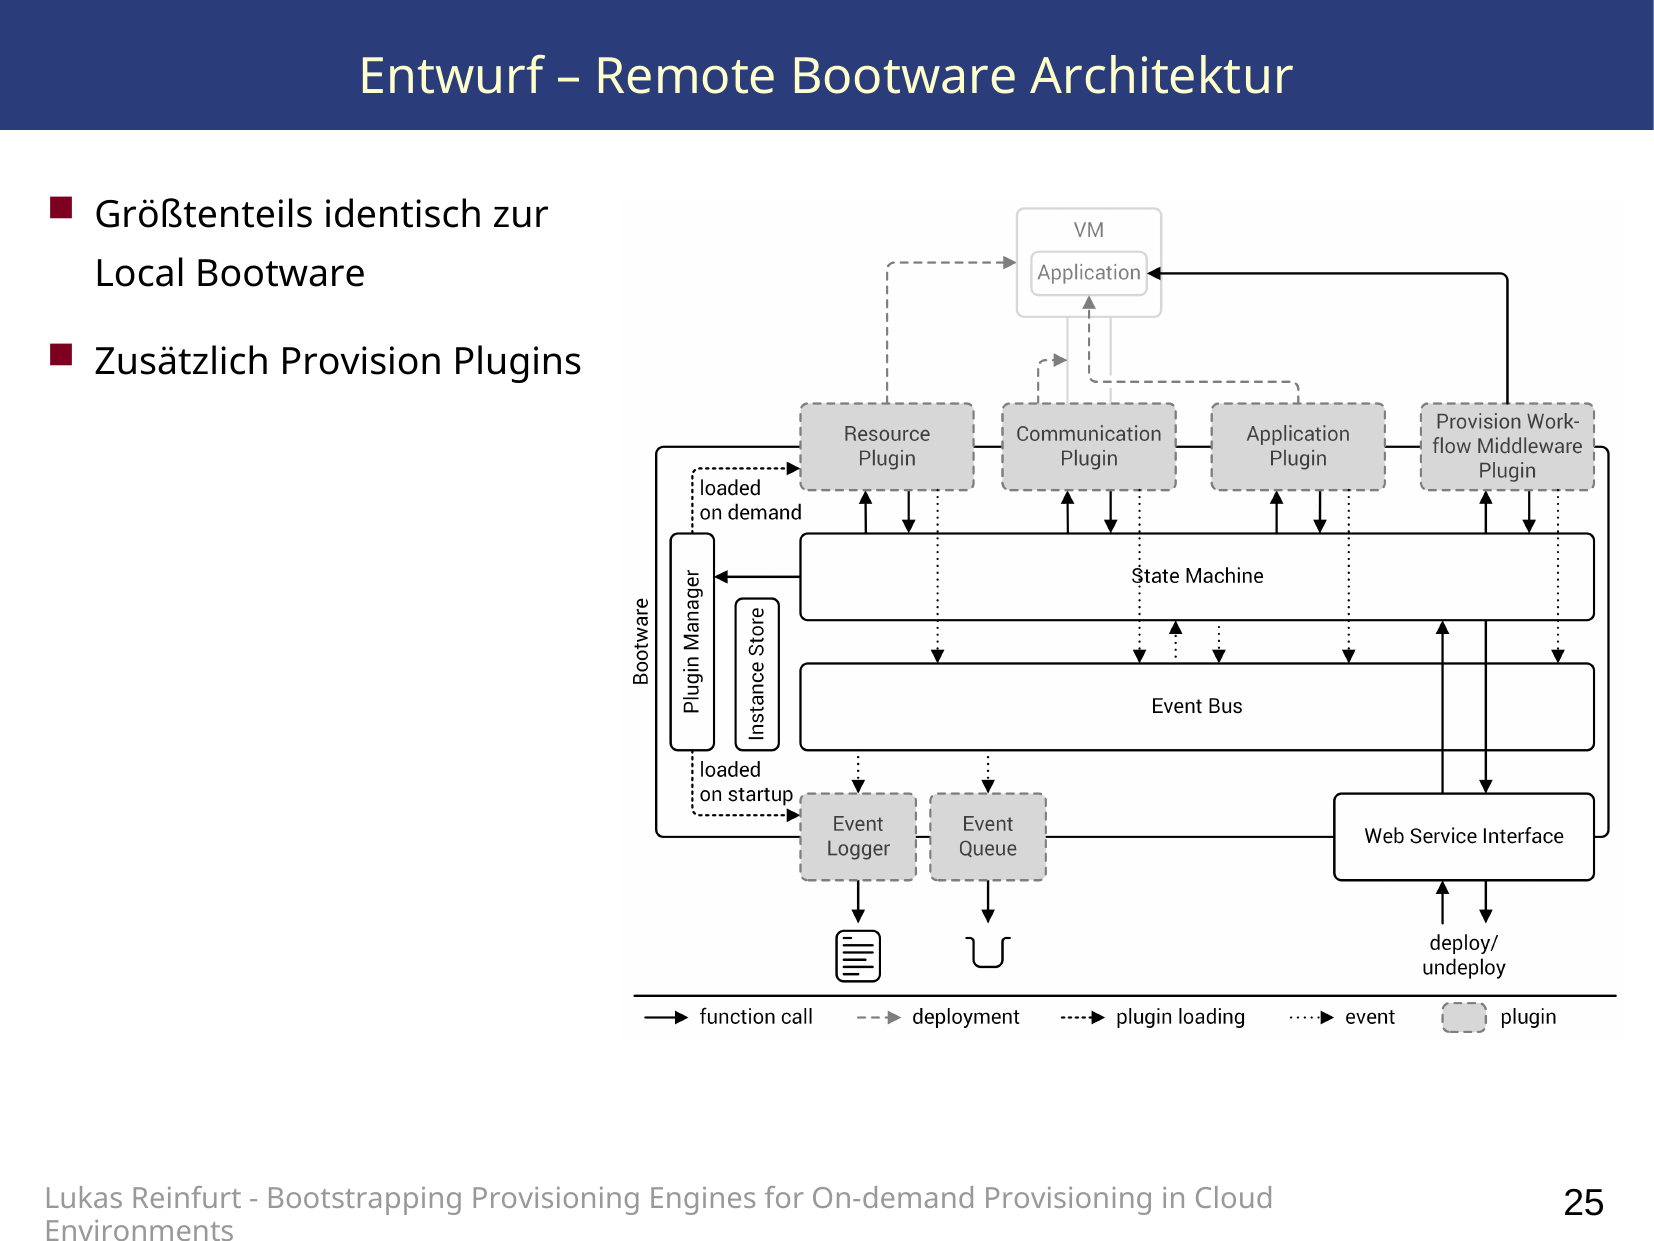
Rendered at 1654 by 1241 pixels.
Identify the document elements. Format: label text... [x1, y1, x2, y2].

picture [621, 200, 1624, 1040]
title Entwurf – Remote Bootware Architektur [47, 23, 1607, 119]
list Größtenteils identisch zur Local Bootware Zusätzlich Provision Plugins [47, 177, 603, 1146]
